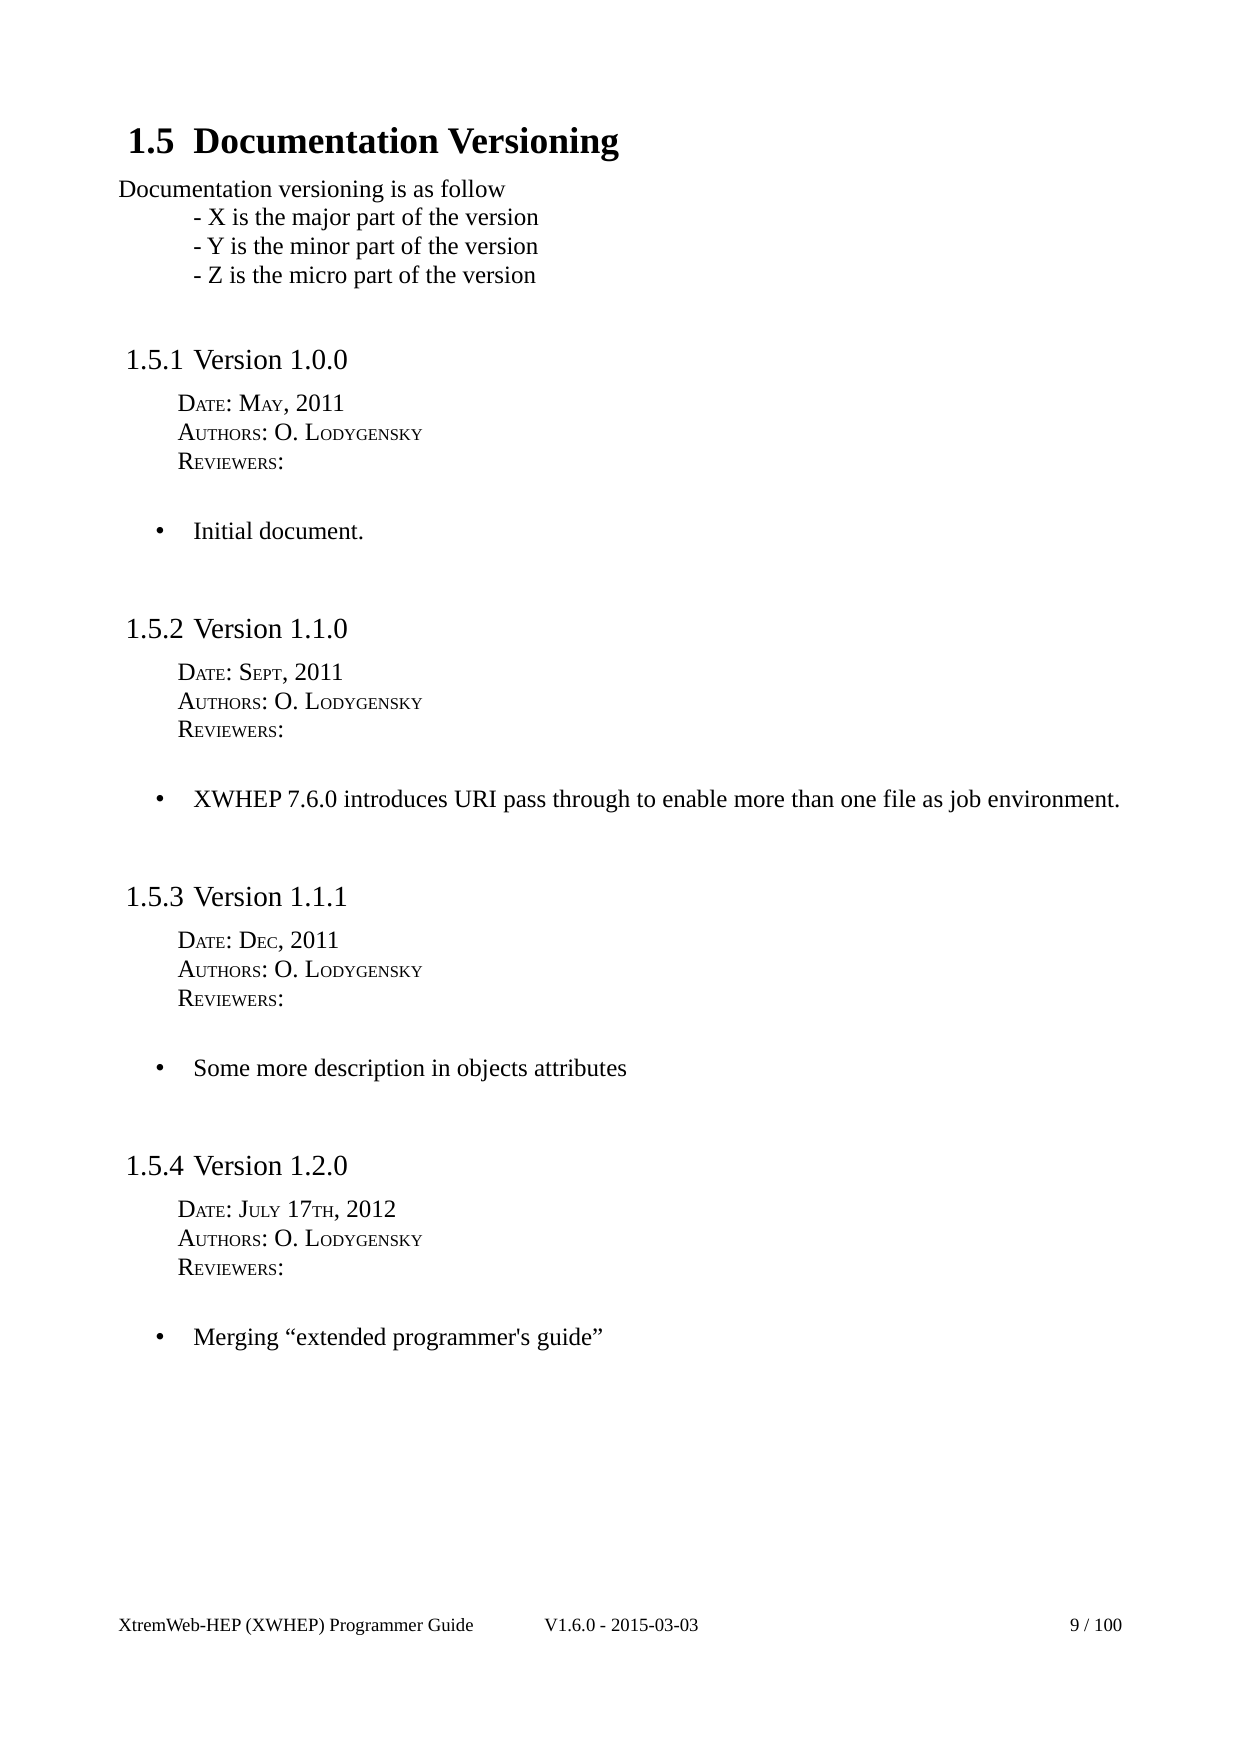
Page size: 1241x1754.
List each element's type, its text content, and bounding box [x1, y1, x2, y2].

text - Y is the minor part of the version [118, 231, 1122, 260]
text Date: July 17th, 2012 [177, 1194, 1122, 1223]
subtitle Version 1.1.0 [118, 611, 1122, 644]
text Authors: O. Lodygensky [177, 954, 1122, 983]
text - Z is the micro part of the version [118, 260, 1122, 289]
text Date: Dec, 2011 [177, 926, 1122, 954]
list Some more description in objects attributes [156, 1053, 1122, 1082]
text - X is the major part of the version [118, 202, 1122, 231]
text Reviewers: [177, 714, 1122, 743]
text Reviewers: [177, 1252, 1122, 1280]
subtitle Version 1.0.0 [118, 342, 1122, 376]
text Documentation versioning is as follow [118, 174, 1122, 202]
text Date: May, 2011 [177, 388, 1122, 417]
list Merging “extended programmer's guide” [156, 1322, 1122, 1350]
text Reviewers: [177, 983, 1122, 1012]
subtitle Documentation Versioning [118, 118, 1122, 161]
text Authors: O. Lodygensky [177, 417, 1122, 446]
list Initial document. [156, 516, 1122, 545]
text Date: Sept, 2011 [177, 657, 1122, 686]
text Authors: O. Lodygensky [177, 686, 1122, 714]
list XWHEP 7.6.0 introduces URI pass through to enable more than one file as job environment. [156, 784, 1122, 813]
text Authors: O. Lodygensky [177, 1223, 1122, 1252]
subtitle Version 1.2.0 [118, 1148, 1122, 1182]
subtitle Version 1.1.1 [118, 879, 1122, 913]
text Reviewers: [177, 446, 1122, 475]
